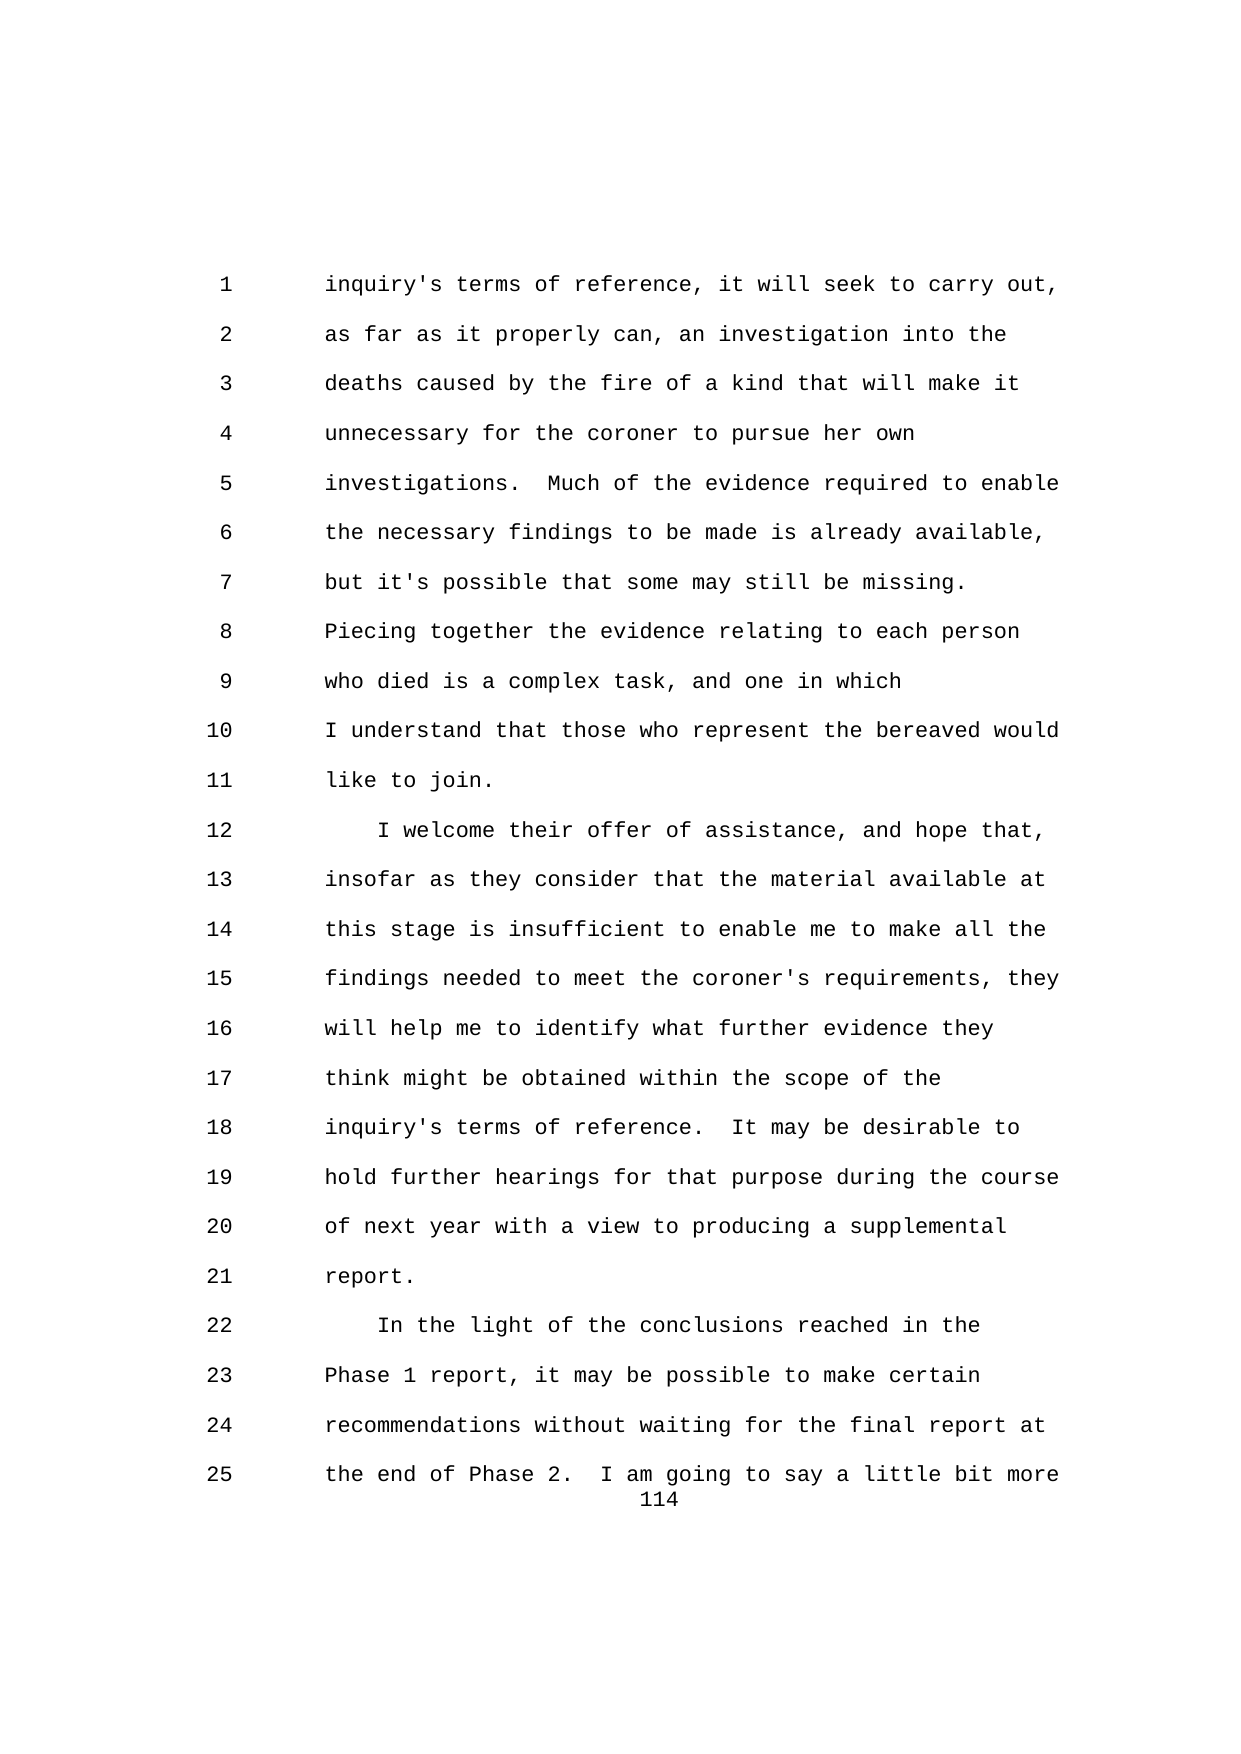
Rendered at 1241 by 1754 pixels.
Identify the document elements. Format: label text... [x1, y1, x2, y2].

text 4 unnecessary for the coroner to pursue her own [75, 422, 1165, 447]
text 23 Phase 1 report, it may be possible to make certain [75, 1364, 1165, 1389]
text 20 of next year with a view to producing a supplemental [75, 1215, 1165, 1240]
text 17 think might be obtained within the scope of the [75, 1067, 1165, 1091]
text 8 Piecing together the evidence relating to each person [75, 620, 1165, 645]
text 18 inquiry's terms of reference. It may be desirable to [75, 1116, 1165, 1141]
text 12 I welcome their offer of assistance, and hope that, [75, 819, 1165, 843]
text 22 In the light of the conclusions reached in the [75, 1314, 1165, 1339]
text 25 the end of Phase 2. I am going to say a little bit more [75, 1463, 1165, 1488]
text 7 but it's possible that some may still be missing. [75, 571, 1165, 596]
text 9 who died is a complex task, and one in which [75, 670, 1165, 695]
text 1 inquiry's terms of reference, it will seek to carry out, [75, 273, 1165, 298]
text 15 findings needed to meet the coroner's requirements, they [75, 967, 1165, 992]
text 114 [75, 1488, 1165, 1513]
text 5 investigations. Much of the evidence required to enable [75, 472, 1165, 496]
text 6 the necessary findings to be made is already available, [75, 521, 1165, 546]
text 21 report. [75, 1265, 1165, 1290]
text 14 this stage is insufficient to enable me to make all the [75, 918, 1165, 943]
text 10 I understand that those who represent the bereaved would [75, 719, 1165, 744]
text 19 hold further hearings for that purpose during the course [75, 1166, 1165, 1191]
text 3 deaths caused by the fire of a kind that will make it [75, 372, 1165, 397]
text 11 like to join. [75, 769, 1165, 794]
text 24 recommendations without waiting for the final report at [75, 1414, 1165, 1438]
text 16 will help me to identify what further evidence they [75, 1017, 1165, 1042]
text 13 insofar as they consider that the material available at [75, 868, 1165, 893]
text 2 as far as it properly can, an investigation into the [75, 323, 1165, 348]
